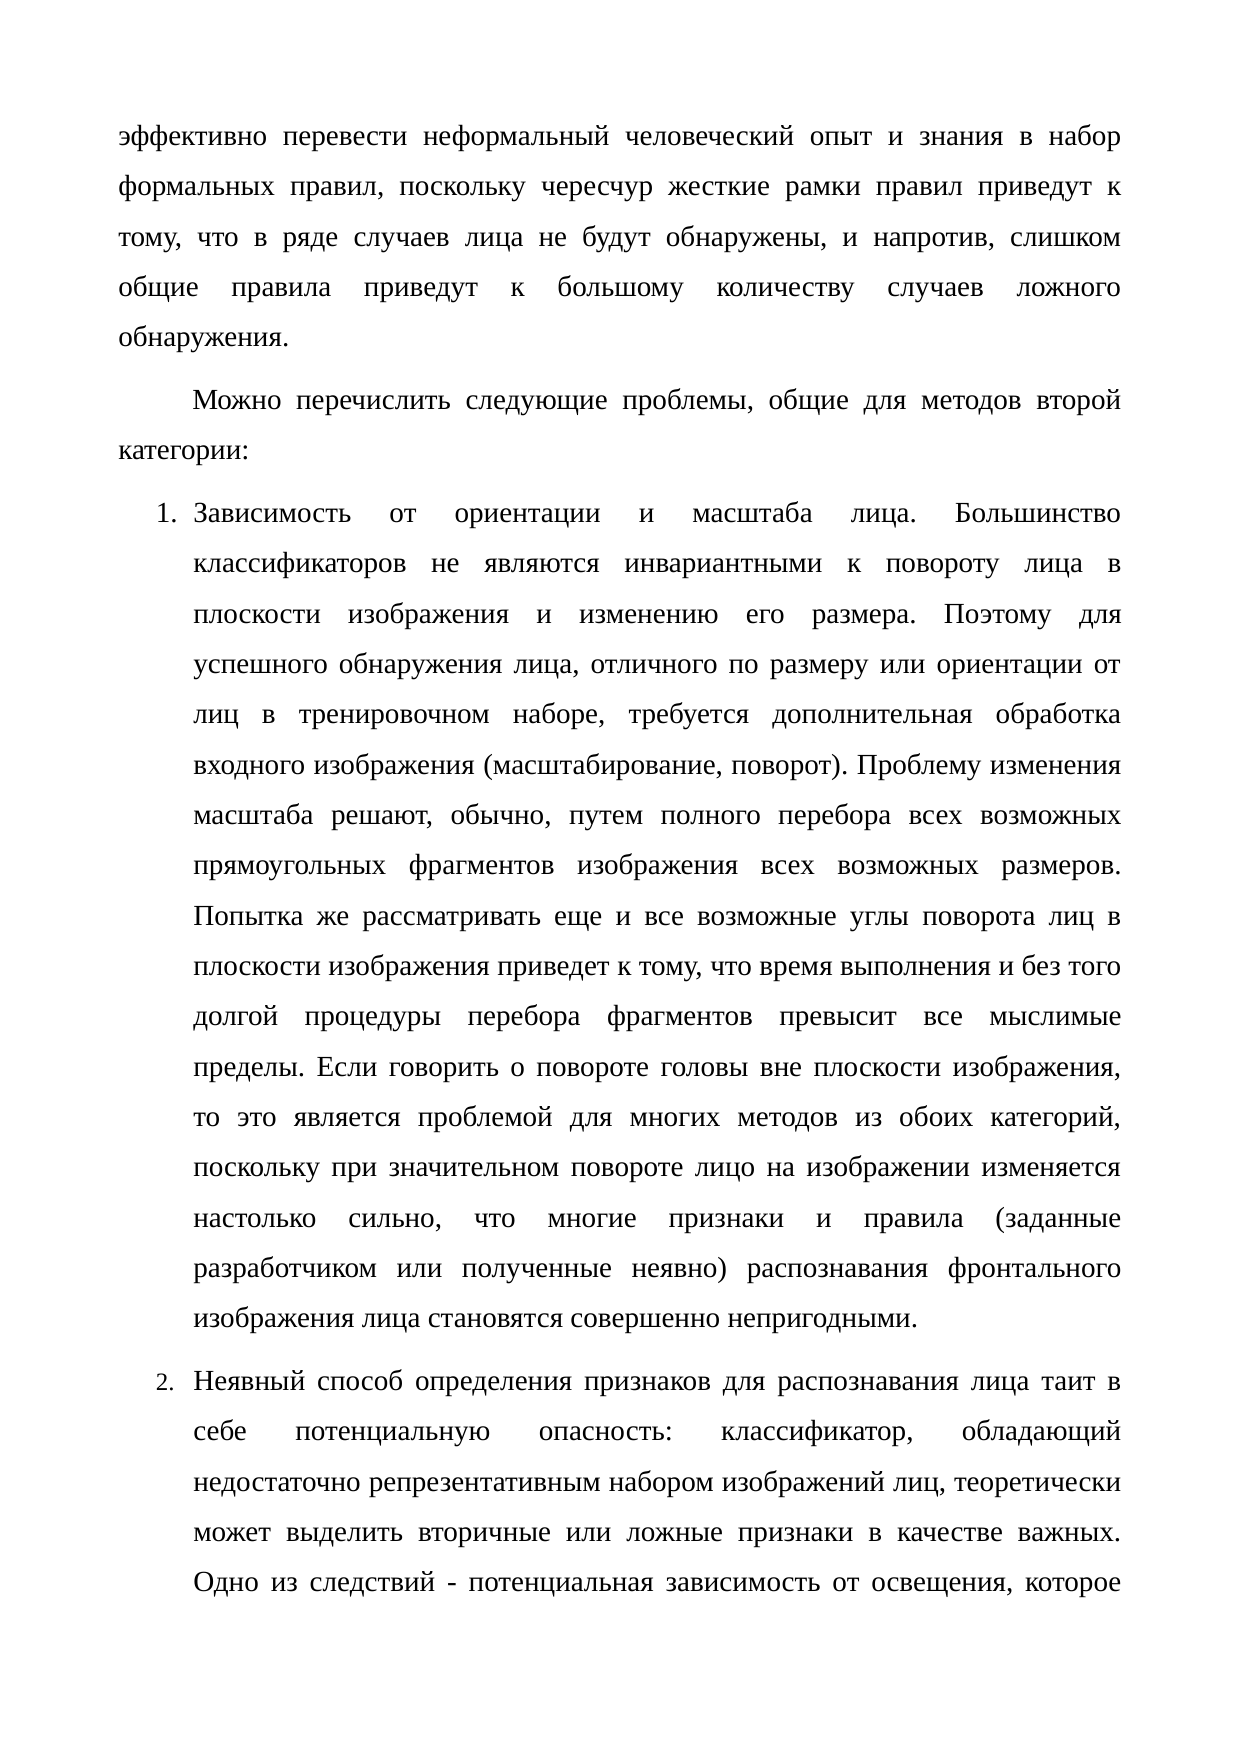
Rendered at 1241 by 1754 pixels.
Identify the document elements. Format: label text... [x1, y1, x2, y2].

text эффективно перевести неформальный человеческий опыт и знания в набор формальных правил, поскольку чересчур жесткие рамки правил приведут к тому, что в ряде случаев лица не будут обнаружены, и напротив, слишком общие правила приведут к большому количеству случаев ложного обнаружения. [118, 118, 1122, 353]
text Можно перечислить следующие проблемы, общие для методов второй категории: [118, 382, 1122, 466]
list Неявный способ определения признаков для распознавания лица таит в себе потенциальную опасность: классификатор, обладающий недостаточно репрезентативным набором изображений лиц, теоретически может выделить вторичные или ложные признаки в качестве важных. Одно из следствий - потенциальная зависимость от освещения, которое [156, 1363, 1122, 1598]
list Зависимость от ориентации и масштаба лица. Большинство классификаторов не являются инвариантными к повороту лица в плоскости изображения и изменению его размера. Поэтому для успешного обнаружения лица, отличного по размеру или ориентации от лиц в тренировочном наборе, требуется дополнительная обработка входного изображения (масштабирование, поворот). Проблему изменения масштаба решают, обычно, путем полного перебора всех возможных прямоугольных фрагментов изображения всех возможных размеров. Попытка же рассматривать еще и все возможные углы поворота лиц в плоскости изображения приведет к тому, что время выполнения и без того долгой процедуры перебора фрагментов превысит все мыслимые пределы. Если говорить о повороте головы вне плоскости изображения, то это является проблемой для многих методов из обоих категорий, поскольку при значительном повороте лицо на изображении изменяется настолько сильно, что многие признаки и правила (заданные разработчиком или полученные неявно) распознавания фронтального изображения лица становятся совершенно непригодными. [156, 495, 1122, 1334]
